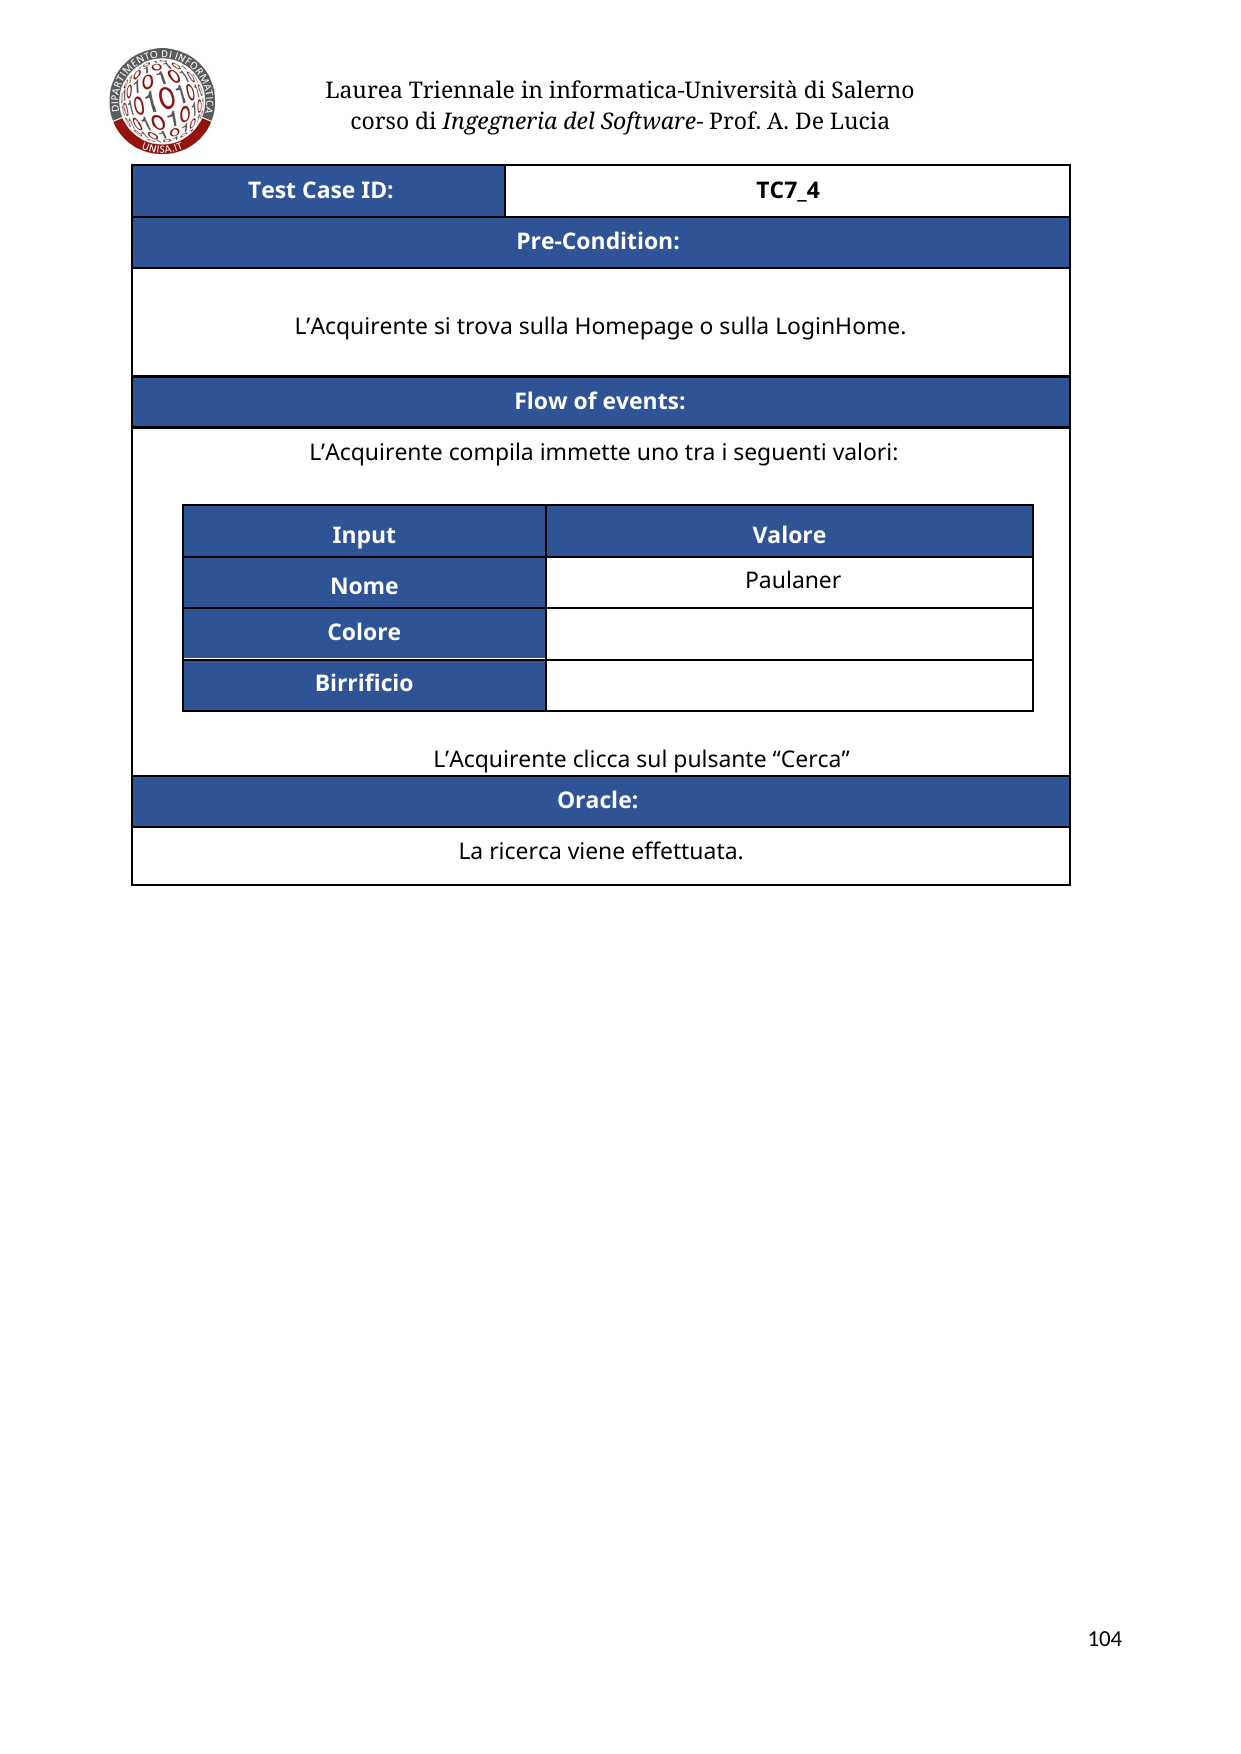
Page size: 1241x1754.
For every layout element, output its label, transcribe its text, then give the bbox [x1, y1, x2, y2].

table_cell Nome [184, 558, 545, 607]
table_cell Oracle: [133, 777, 1069, 826]
table_cell Birrificio [184, 661, 545, 710]
table_cell Paulaner [547, 558, 1032, 607]
table_header TC7_4 [506, 166, 1069, 216]
table_header Valore [547, 506, 1032, 556]
table_cell [547, 661, 1032, 710]
table_cell L’Acquirente compila immette uno tra i seguenti valori: L’Acquirente clicca sul pulsante “Cerca” [133, 429, 1069, 774]
table_cell [547, 609, 1032, 658]
table_header Input [184, 506, 545, 556]
table_cell L’Acquirente si trova sulla Homepage o sulla LoginHome. [133, 269, 1069, 375]
table_cell Colore [184, 609, 545, 658]
table_cell Pre-Condition: [133, 218, 1069, 267]
table_cell Flow of events: [133, 378, 1069, 426]
table_header Test Case ID: [133, 166, 504, 216]
table_cell La ricerca viene effettuata. [133, 828, 1069, 884]
